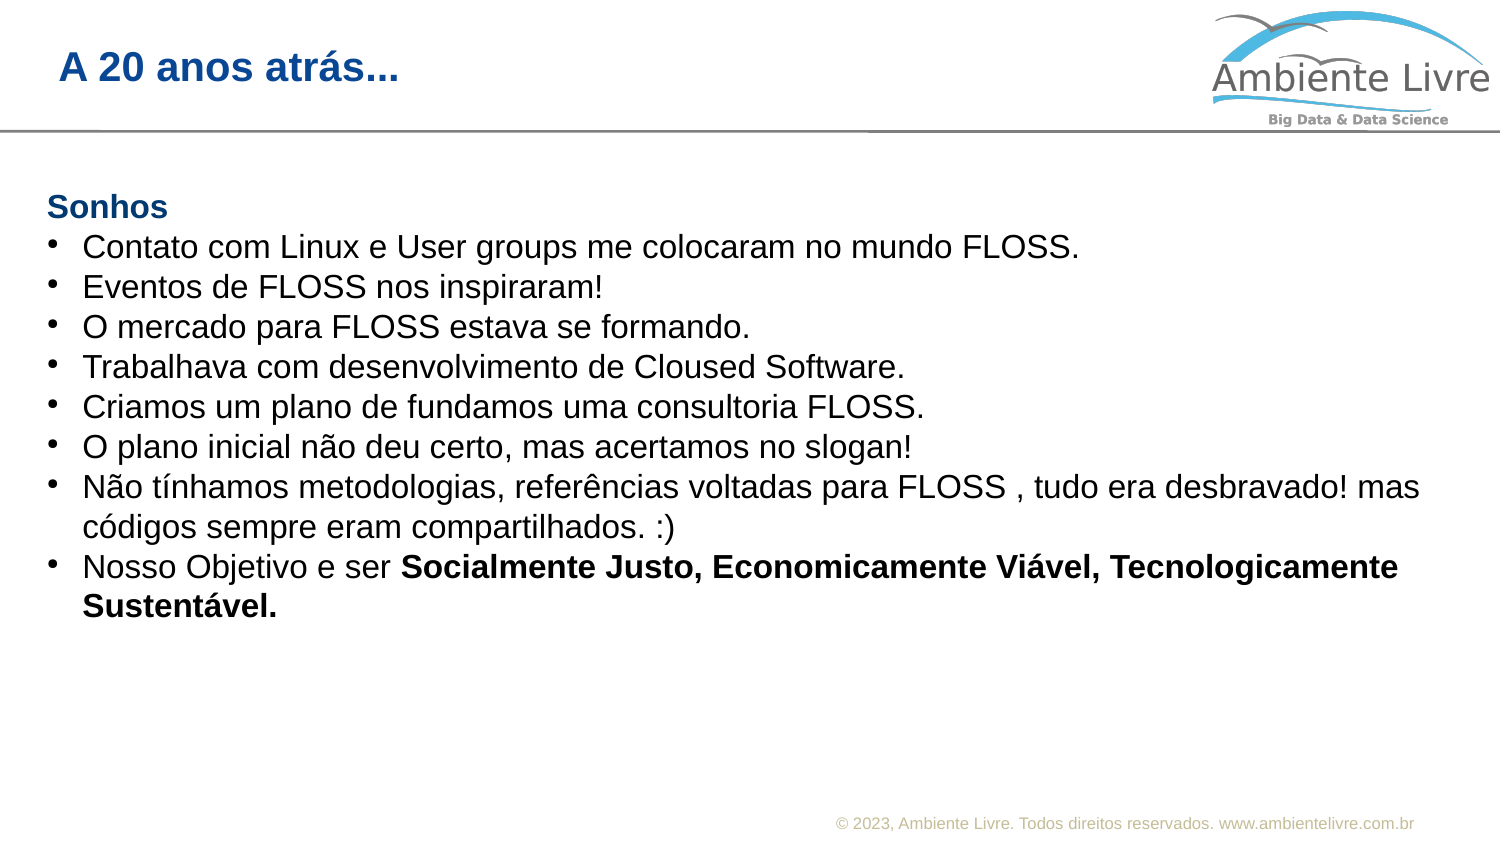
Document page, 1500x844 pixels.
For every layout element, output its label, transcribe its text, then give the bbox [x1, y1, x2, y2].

text_box Sonhos Contato com Linux e User groups me colocaram no mundo FLOSS. Eventos de FLOSS nos inspiraram! O mercado para FLOSS estava se formando. Trabalhava com desenvolvimento de Cloused Software. Criamos um plano de fundamos uma consultoria FLOSS. O plano inicial não deu certo, mas acertamos no slogan! Não tínhamos metodologias, referências voltadas para FLOSS , tudo era desbravado! mas códigos sempre eram compartilhados. :) Nosso Objetivo e ser Socialmente Justo, Economicamente Viável, Tecnologicamente Sustentável. [32, 178, 1453, 633]
title A 20 anos atrás... [43, 8, 1127, 129]
picture [1212, 11, 1489, 127]
